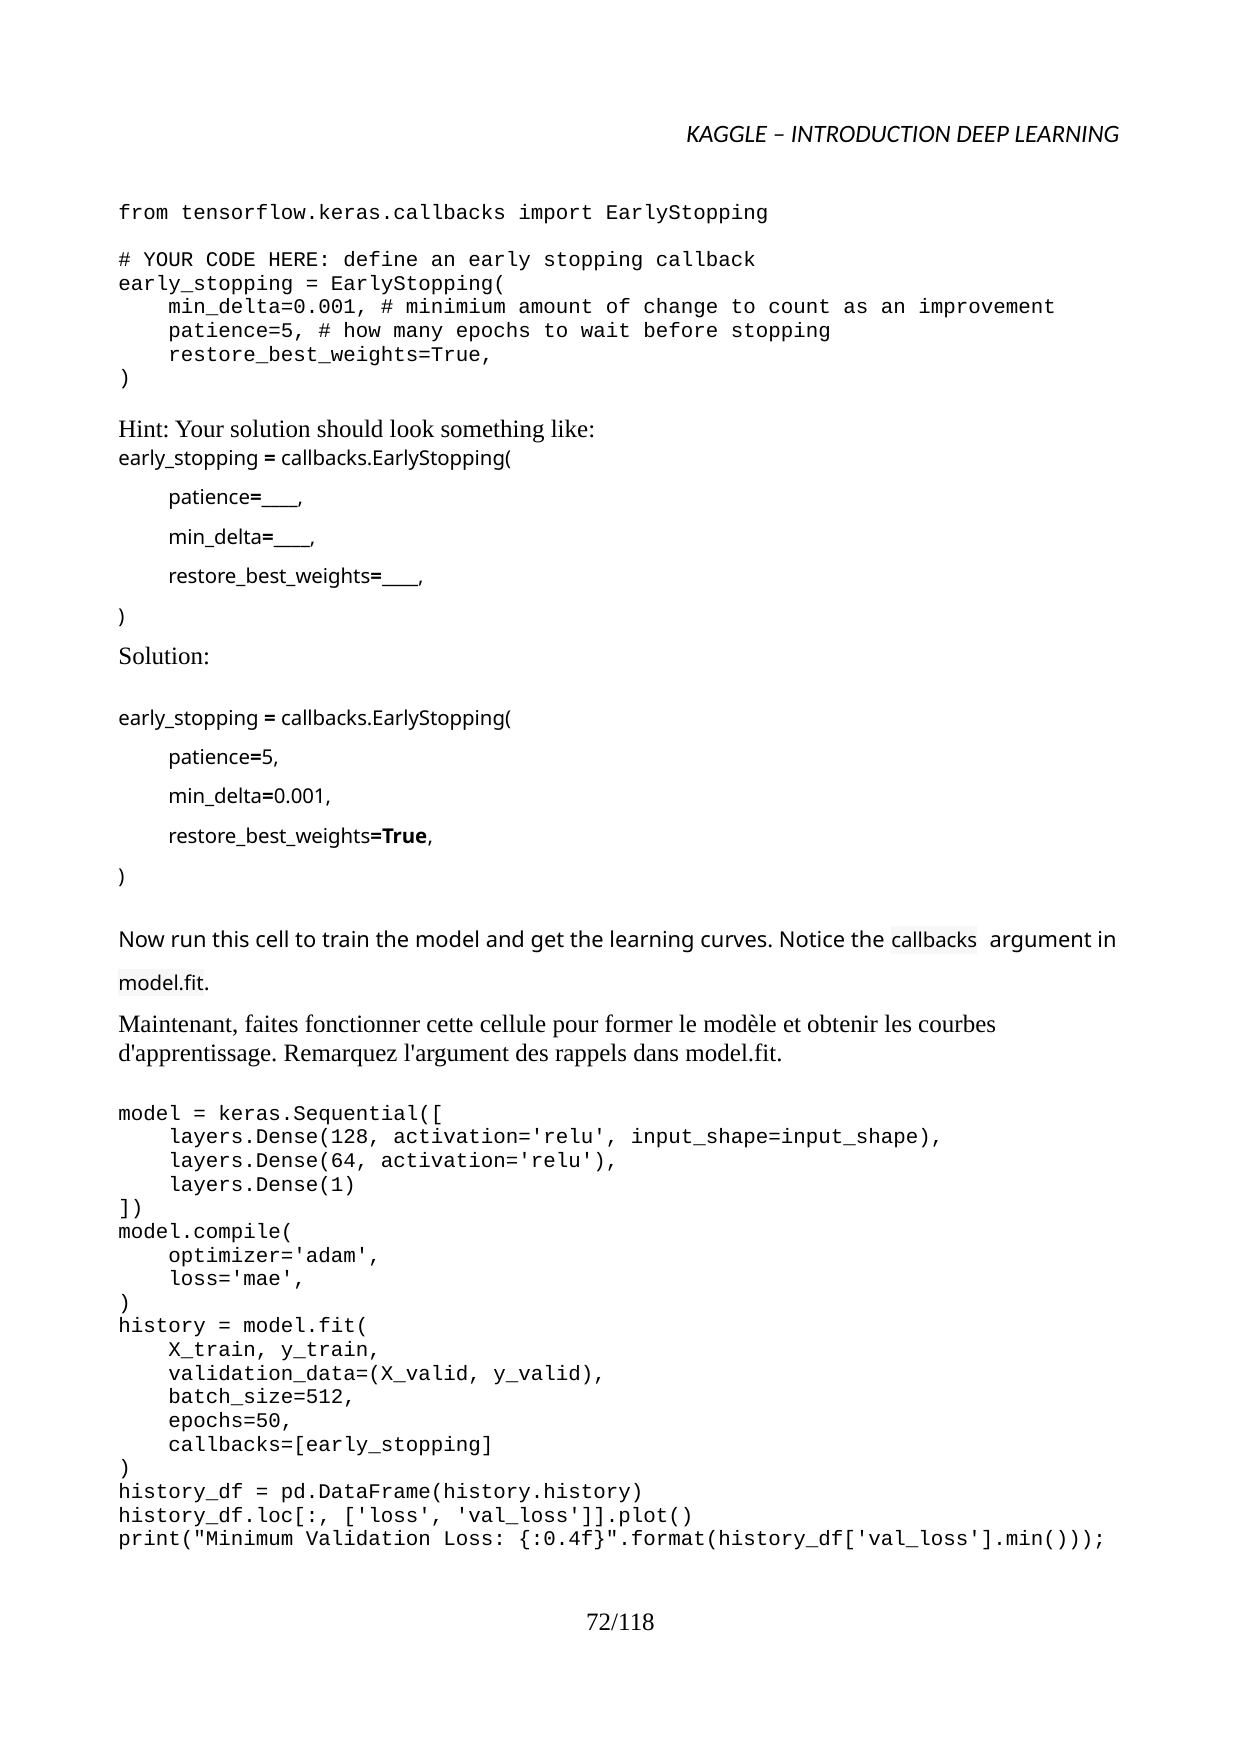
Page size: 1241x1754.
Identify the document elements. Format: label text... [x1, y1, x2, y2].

text restore_best_weights=____, [118, 562, 1122, 590]
text min_delta=0.001, [118, 782, 1122, 810]
text ) [118, 1457, 1122, 1481]
text patience=____, [118, 483, 1122, 511]
text min_delta=____, [118, 522, 1122, 550]
text Maintenant, faites fonctionner cette cellule pour former le modèle et obtenir les courbes d'apprentissage. Remarquez l'argument des rappels dans model.fit. [118, 1009, 1122, 1067]
text optimizer='adam', [118, 1244, 1122, 1268]
text ) [118, 602, 1122, 629]
text early_stopping = callbacks.EarlyStopping( [118, 703, 1122, 731]
text batch_size=512, [118, 1386, 1122, 1410]
text from tensorflow.keras.callbacks import EarlyStopping [118, 202, 1122, 225]
text Solution: [118, 641, 1122, 670]
text callbacks=[early_stopping] [118, 1434, 1122, 1457]
text history_df.loc[:, ['loss', 'val_loss']].plot() [118, 1505, 1122, 1528]
text # YOUR CODE HERE: define an early stopping callback [118, 249, 1122, 273]
text model = keras.Sequential([ [118, 1103, 1122, 1126]
text epochs=50, [118, 1410, 1122, 1434]
text layers.Dense(64, activation='relu'), [118, 1150, 1122, 1174]
text ) [118, 1292, 1122, 1316]
text min_delta=0.001, # minimium amount of change to count as an improvement [118, 296, 1122, 320]
text loss='mae', [118, 1268, 1122, 1292]
text X_train, y_train, [118, 1339, 1122, 1363]
text ) [118, 862, 1122, 889]
text print("Minimum Validation Loss: {:0.4f}".format(history_df['val_loss'].min())); [118, 1528, 1122, 1552]
text restore_best_weights=True, [118, 344, 1122, 367]
text layers.Dense(1) [118, 1174, 1122, 1197]
text restore_best_weights=True, [118, 822, 1122, 850]
text patience=5, # how many epochs to wait before stopping [118, 320, 1122, 344]
text Now run this cell to train the model and get the learning curves. Notice the callbacks argument in model.fit. [118, 924, 1122, 997]
text Hint: Your solution should look something like: [118, 414, 1122, 443]
text ]) [118, 1197, 1122, 1221]
text history = model.fit( [118, 1316, 1122, 1339]
text ) [118, 367, 1122, 391]
text validation_data=(X_valid, y_valid), [118, 1363, 1122, 1386]
text early_stopping = callbacks.EarlyStopping( [118, 443, 1122, 471]
text layers.Dense(128, activation='relu', input_shape=input_shape), [118, 1126, 1122, 1150]
text early_stopping = EarlyStopping( [118, 273, 1122, 296]
text model.compile( [118, 1221, 1122, 1244]
text patience=5, [118, 742, 1122, 771]
text history_df = pd.DataFrame(history.history) [118, 1481, 1122, 1505]
